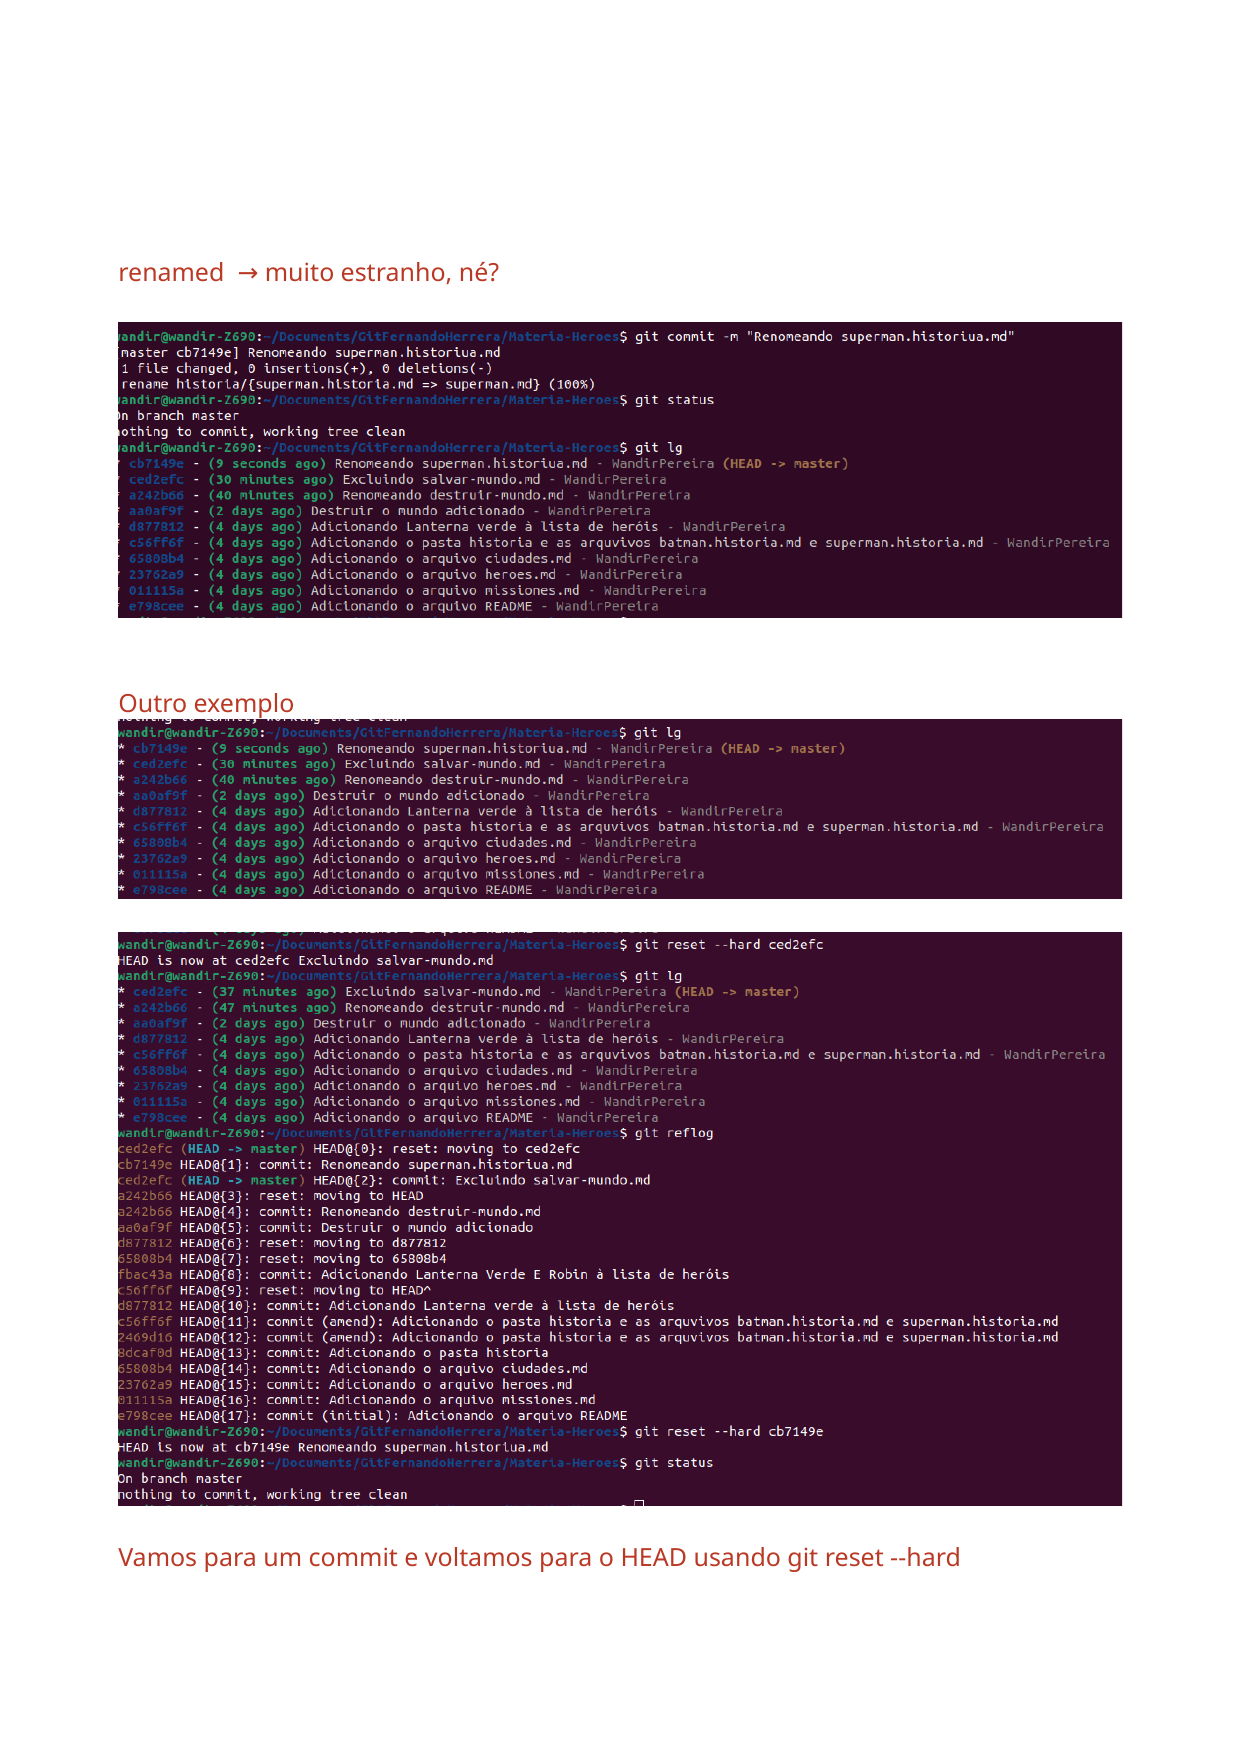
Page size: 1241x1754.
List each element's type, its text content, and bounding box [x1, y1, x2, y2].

text Vamos para um commit e voltamos para o HEAD usando git reset --hard [118, 1540, 1122, 1574]
picture [118, 932, 1123, 1506]
picture [118, 322, 1123, 618]
text renamed → muito estranho, né? [118, 254, 1122, 288]
picture [118, 719, 1123, 899]
text Outro exemplo [118, 686, 1122, 719]
